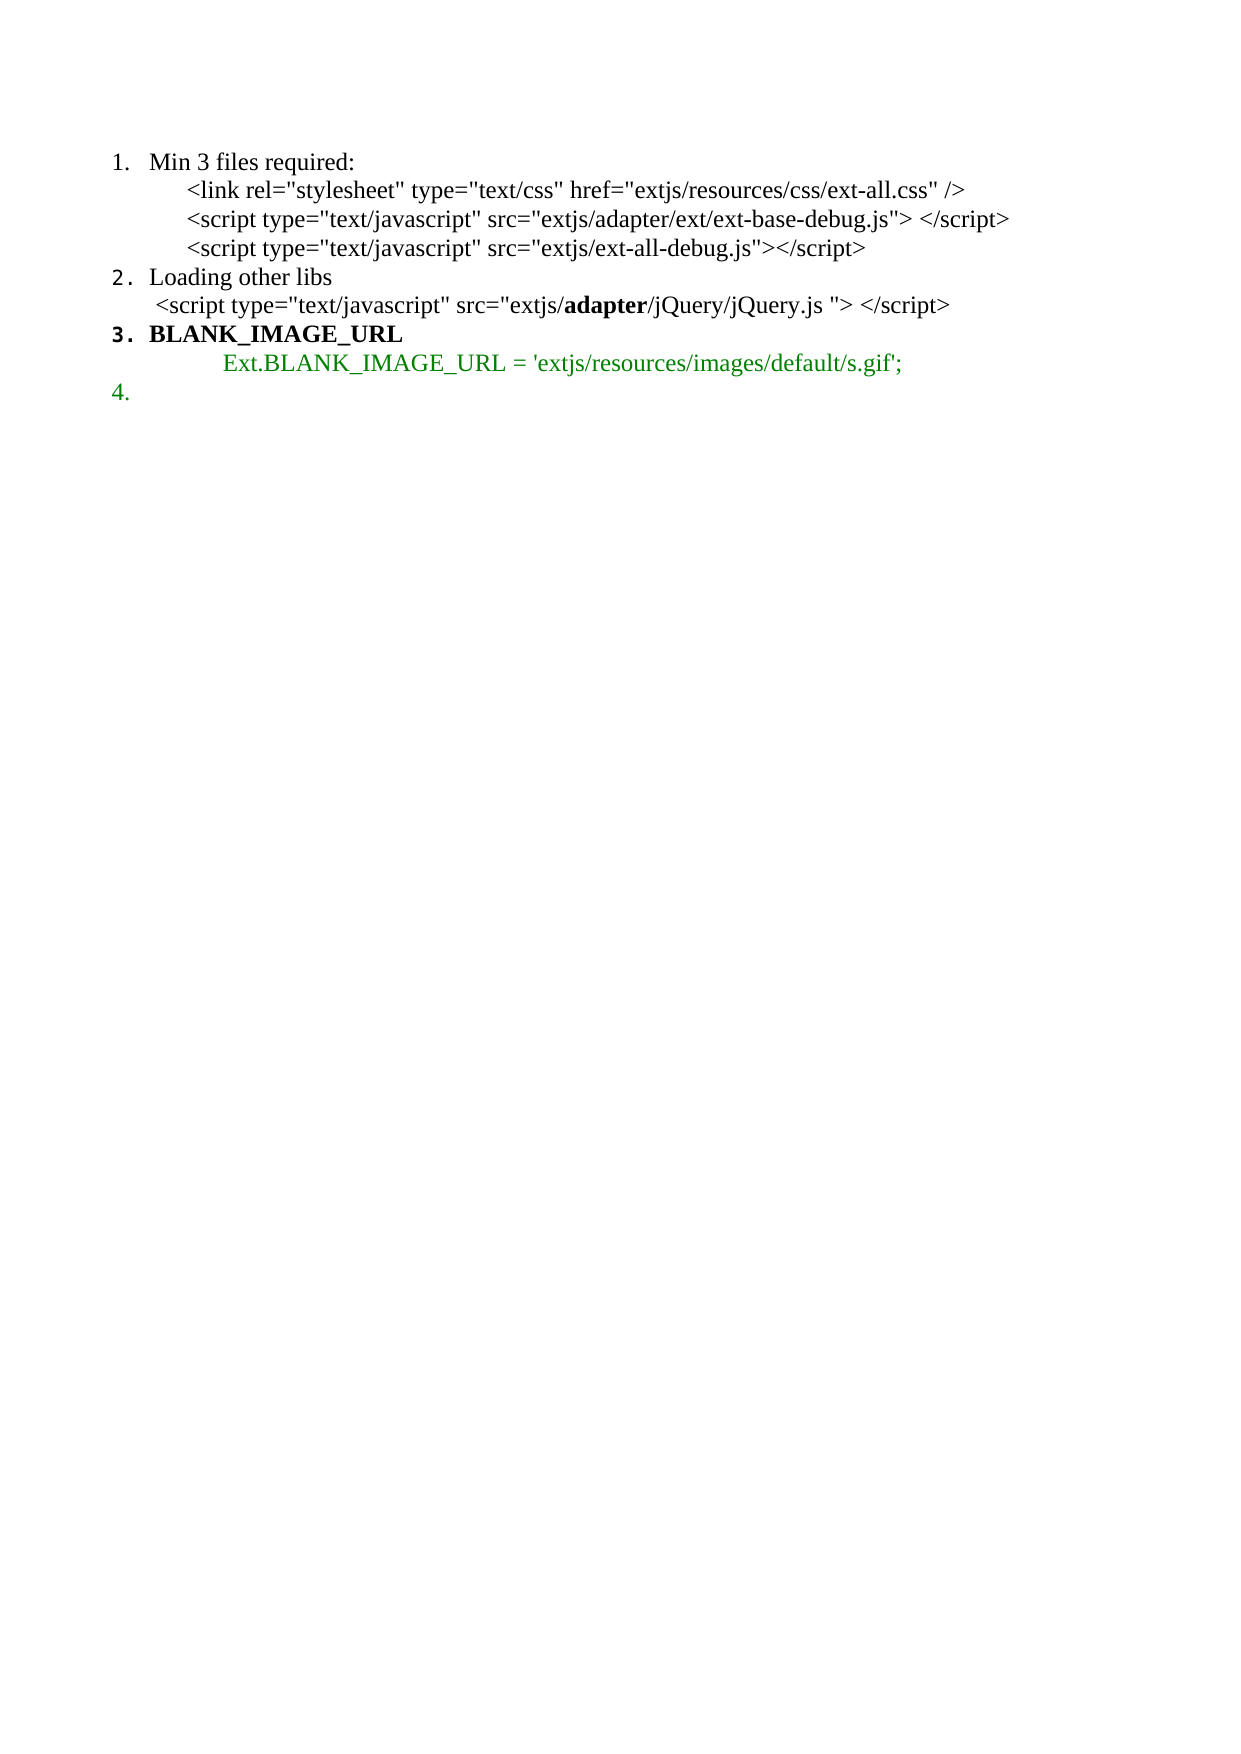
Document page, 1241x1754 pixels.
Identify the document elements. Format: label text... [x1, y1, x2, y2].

list BLANK_IMAGE_URL Ext.BLANK_IMAGE_URL = 'extjs/resources/images/default/s.gif'; [111, 319, 1169, 377]
list Min 3 files required: [111, 147, 1169, 176]
list Loading other libs <script type="text/javascript" src="extjs/adapter/jQuery/jQuery.js "> </script> [111, 262, 1169, 319]
list <link rel="stylesheet" type="text/css" href="extjs/resources/css/ext-all.css" /> <script type="text/javascript" src="extjs/adapter/ext/ext-base-debug.js"> </script> <script type="text/javascript" src="extjs/ext-all-debug.js"></script> [149, 176, 1169, 262]
